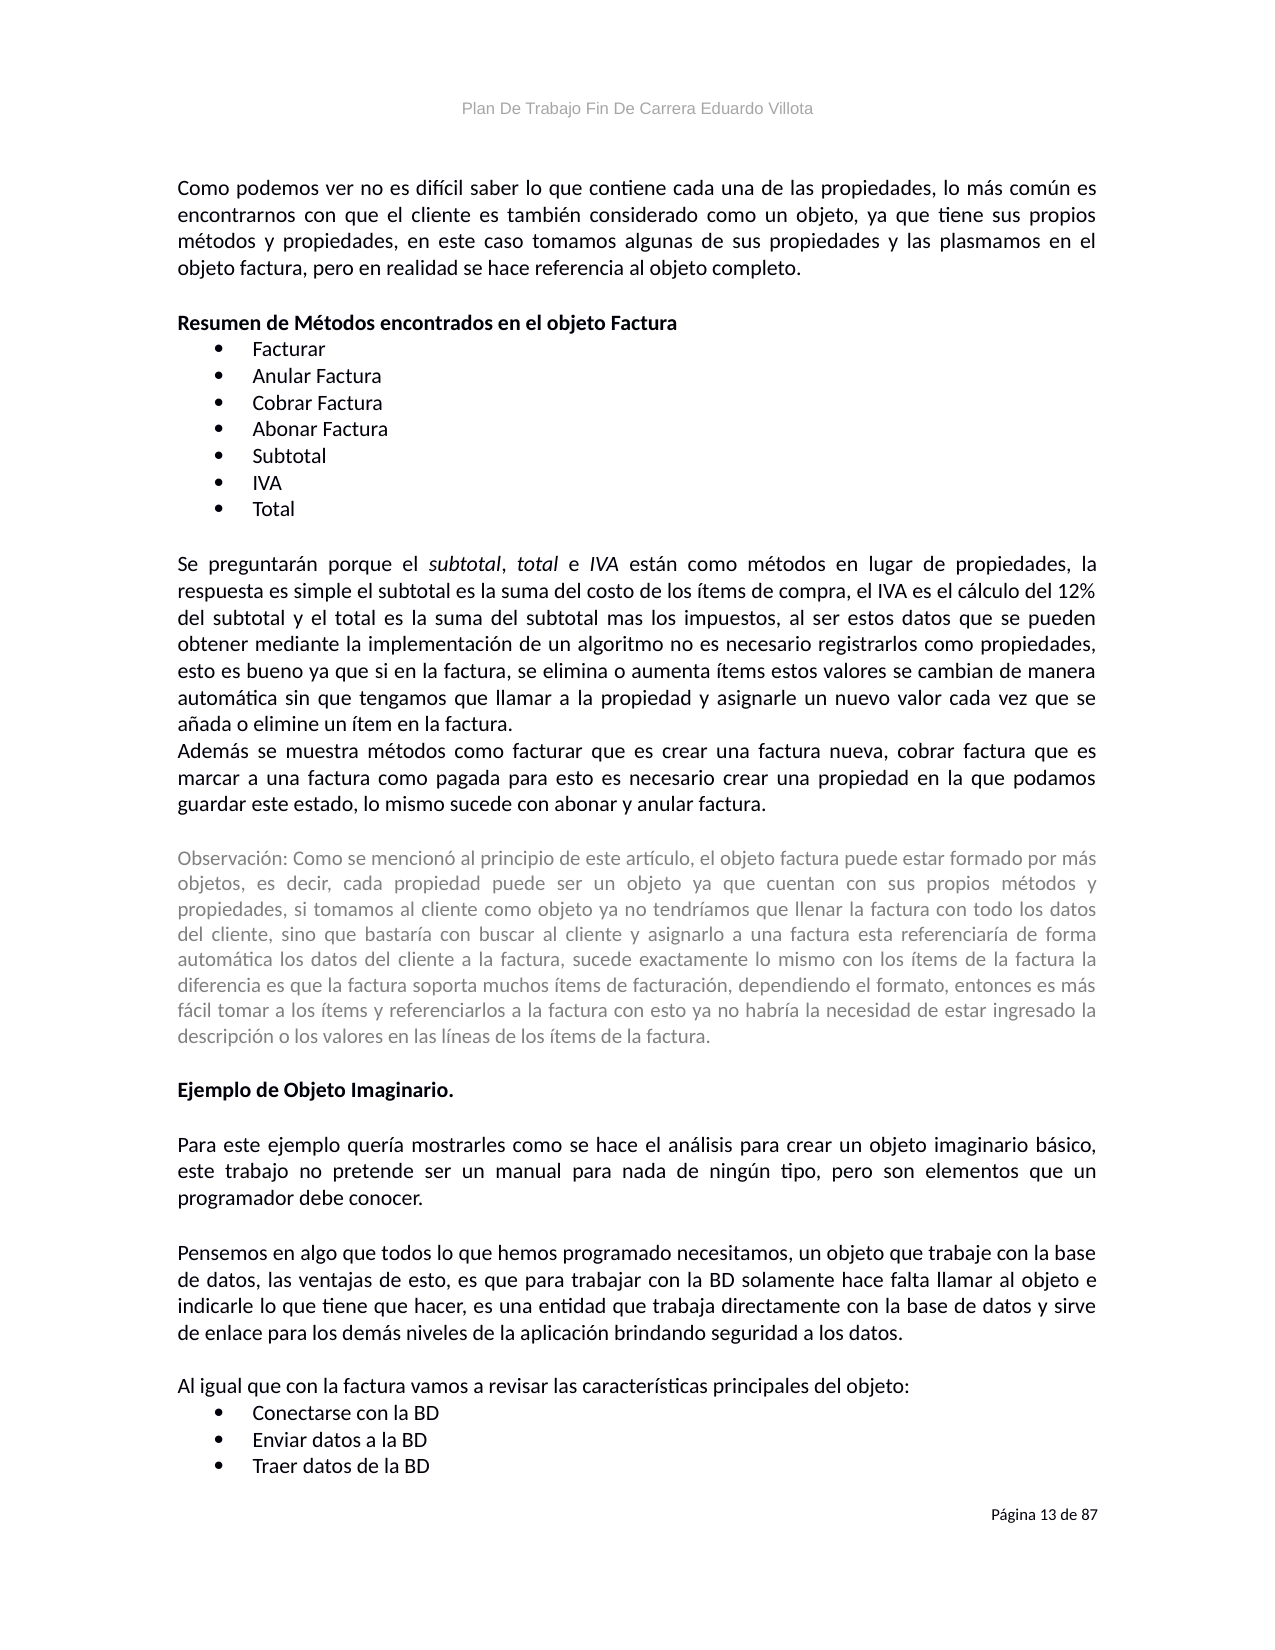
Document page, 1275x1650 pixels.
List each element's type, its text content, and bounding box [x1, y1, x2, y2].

list Abonar Factura [215, 416, 1098, 442]
list Enviar datos a la BD [215, 1426, 1098, 1452]
text Pensemos en algo que todos lo que hemos programado necesitamos, un objeto que trabaje con la base de datos, las ventajas de esto, es que para trabajar con la BD solamente hace falta llamar al objeto e indicarle lo que tiene que hacer, es una entidad que trabaja directamente con la base de datos y sirve de enlace para los demás niveles de la aplicación brindando seguridad a los datos. [177, 1239, 1098, 1346]
list IVA [215, 469, 1098, 496]
list Anular Factura [215, 362, 1098, 389]
list Subtotal [215, 442, 1098, 469]
list Facturar [215, 336, 1098, 362]
text Ejemplo de Objeto Imaginario. [177, 1076, 1098, 1103]
text Como podemos ver no es difícil saber lo que contiene cada una de las propiedades, lo más común es encontrarnos con que el cliente es también considerado como un objeto, ya que tiene sus propios métodos y propiedades, en este caso tomamos algunas de sus propiedades y las plasmamos en el objeto factura, pero en realidad se hace referencia al objeto completo. [177, 174, 1098, 281]
text Resumen de Métodos encontrados en el objeto Factura [177, 309, 1098, 336]
list Conectarse con la BD [215, 1399, 1098, 1426]
list Cobrar Factura [215, 389, 1098, 416]
text Se preguntarán porque el subtotal, total e IVA están como métodos en lugar de propiedades, la respuesta es simple el subtotal es la suma del costo de los ítems de compra, el IVA es el cálculo del 12% del subtotal y el total es la suma del subtotal mas los impuestos, al ser estos datos que se pueden obtener mediante la implementación de un algoritmo no es necesario registrarlos como propiedades, esto es bueno ya que si en la factura, se elimina o aumenta ítems estos valores se cambian de manera automática sin que tengamos que llamar a la propiedad y asignarle un nuevo valor cada vez que se añada o elimine un ítem en la factura. [177, 550, 1098, 737]
text Observación: Como se mencionó al principio de este artículo, el objeto factura puede estar formado por más objetos, es decir, cada propiedad puede ser un objeto ya que cuentan con sus propios métodos y propiedades, si tomamos al cliente como objeto ya no tendríamos que llenar la factura con todo los datos del cliente, sino que bastaría con buscar al cliente y asignarlo a una factura esta referenciaría de forma automática los datos del cliente a la factura, sucede exactamente lo mismo con los ítems de la factura la diferencia es que la factura soporta muchos ítems de facturación, dependiendo el formato, entonces es más fácil tomar a los ítems y referenciarlos a la factura con esto ya no habría la necesidad de estar ingresado la descripción o los valores en las líneas de los ítems de la factura. [177, 845, 1098, 1048]
list Total [215, 496, 1098, 522]
text Al igual que con la factura vamos a revisar las características principales del objeto: [177, 1372, 1098, 1399]
text Para este ejemplo quería mostrarles como se hace el análisis para crear un objeto imaginario básico, este trabajo no pretende ser un manual para nada de ningún tipo, pero son elementos que un programador debe conocer. [177, 1131, 1098, 1211]
list Traer datos de la BD [215, 1452, 1098, 1479]
text Además se muestra métodos como facturar que es crear una factura nueva, cobrar factura que es marcar a una factura como pagada para esto es necesario crear una propiedad en la que podamos guardar este estado, lo mismo sucede con abonar y anular factura. [177, 737, 1098, 817]
